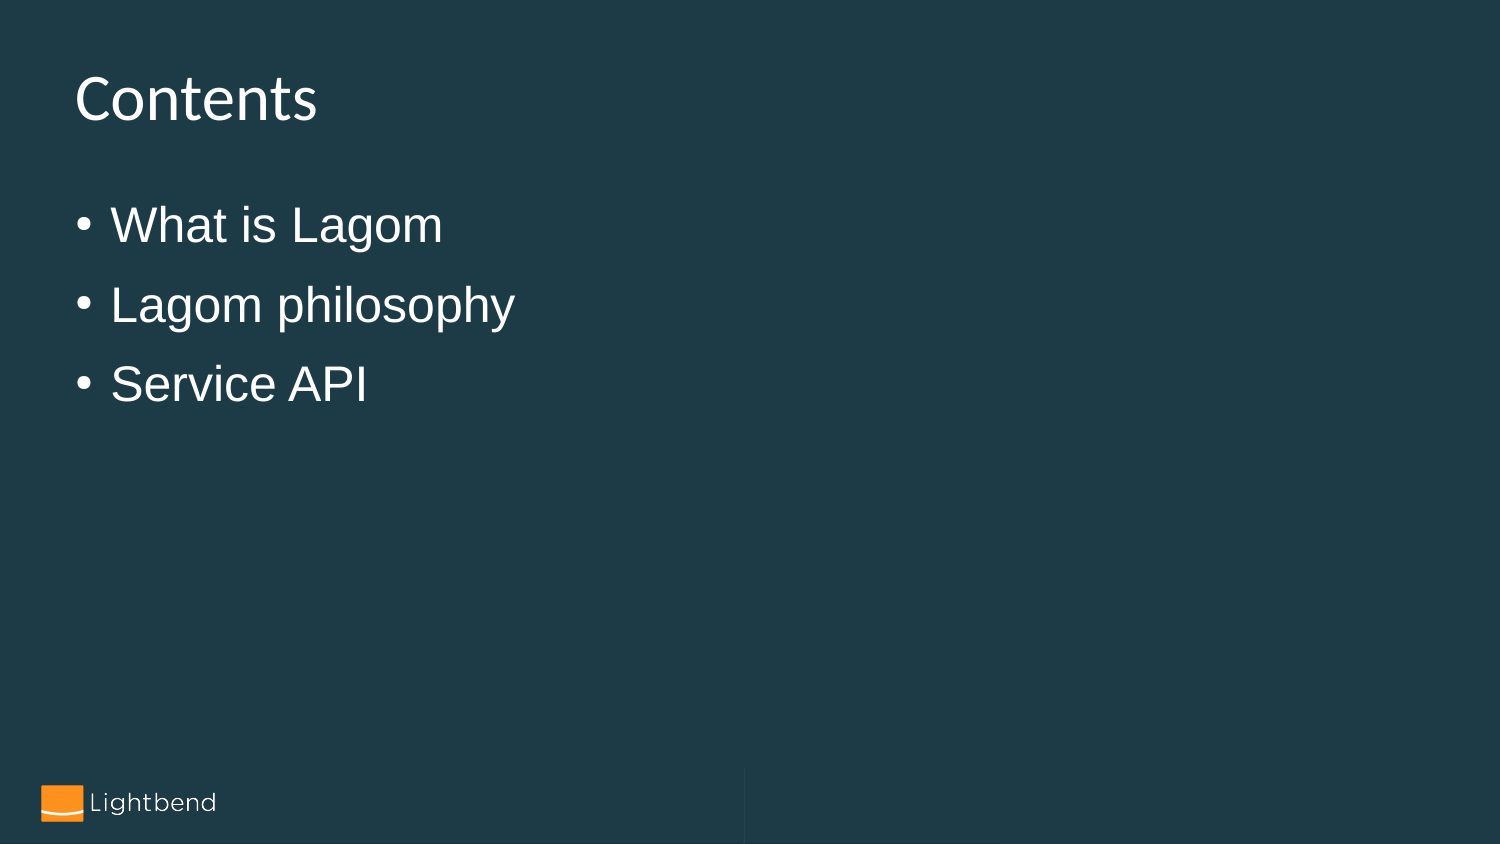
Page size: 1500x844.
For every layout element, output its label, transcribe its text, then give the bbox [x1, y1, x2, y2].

picture [41, 785, 215, 822]
title Contents [75, 33, 1425, 175]
subtitle What is Lagom Lagom philosophy Service API [75, 197, 1425, 687]
